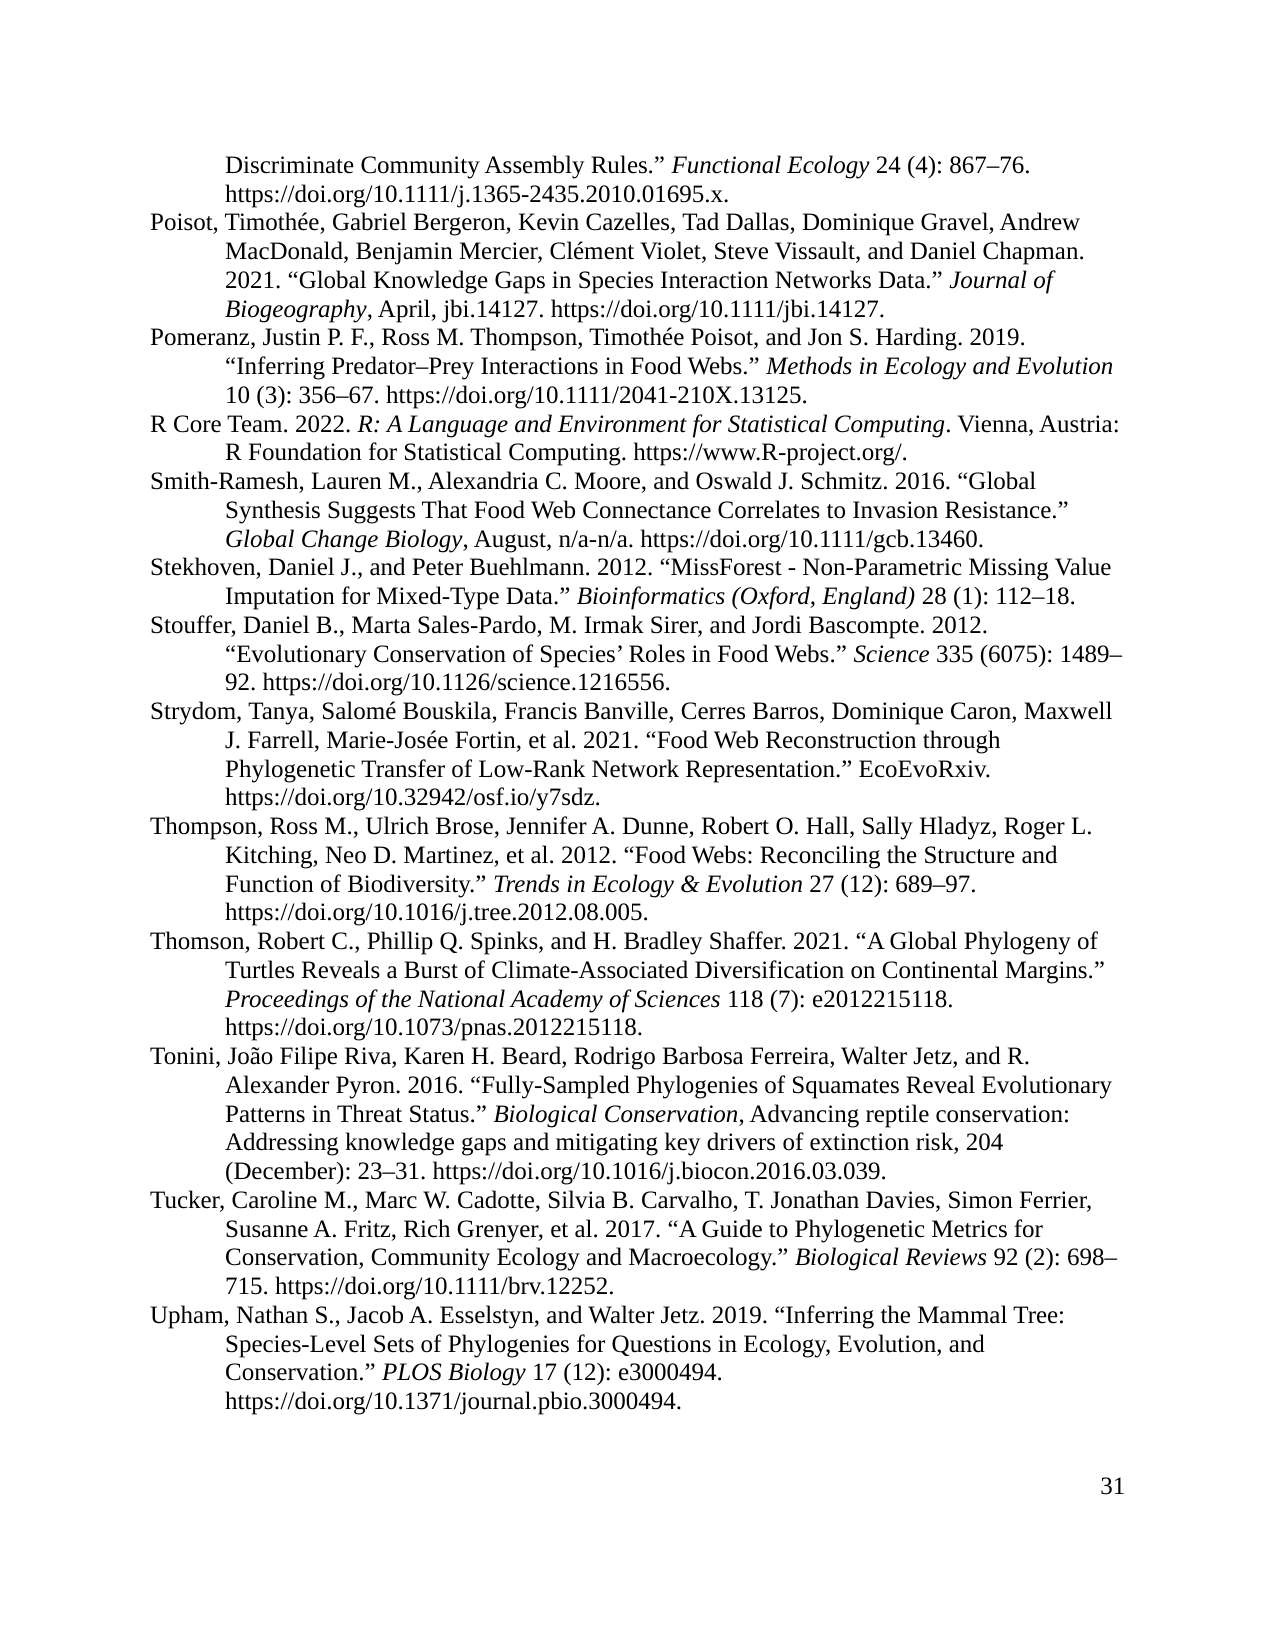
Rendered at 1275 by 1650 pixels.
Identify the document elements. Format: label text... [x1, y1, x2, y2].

text Thompson, Ross M., Ulrich Brose, Jennifer A. Dunne, Robert O. Hall, Sally Hladyz, Roger L. Kitching, Neo D. Martinez, et al. 2012. “Food Webs: Reconciling the Structure and Function of Biodiversity.” Trends in Ecology & Evolution 27 (12): 689–97. https://doi.org/10.1016/j.tree.2012.08.005. [150, 811, 1125, 926]
text Pomeranz, Justin P. F., Ross M. Thompson, Timothée Poisot, and Jon S. Harding. 2019. “Inferring Predator–Prey Interactions in Food Webs.” Methods in Ecology and Evolution 10 (3): 356–67. https://doi.org/10.1111/2041-210X.13125. [150, 322, 1125, 409]
text Thomson, Robert C., Phillip Q. Spinks, and H. Bradley Shaffer. 2021. “A Global Phylogeny of Turtles Reveals a Burst of Climate-Associated Diversification on Continental Margins.” Proceedings of the National Academy of Sciences 118 (7): e2012215118. https://doi.org/10.1073/pnas.2012215118. [150, 926, 1125, 1041]
text Upham, Nathan S., Jacob A. Esselstyn, and Walter Jetz. 2019. “Inferring the Mammal Tree: Species-Level Sets of Phylogenies for Questions in Ecology, Evolution, and Conservation.” PLOS Biology 17 (12): e3000494. https://doi.org/10.1371/journal.pbio.3000494. [150, 1300, 1125, 1415]
text Discriminate Community Assembly Rules.” Functional Ecology 24 (4): 867–76. https://doi.org/10.1111/j.1365-2435.2010.01695.x. [150, 150, 1125, 207]
text Strydom, Tanya, Salomé Bouskila, Francis Banville, Cerres Barros, Dominique Caron, Maxwell J. Farrell, Marie-Josée Fortin, et al. 2021. “Food Web Reconstruction through Phylogenetic Transfer of Low-Rank Network Representation.” EcoEvoRxiv. https://doi.org/10.32942/osf.io/y7sdz. [150, 696, 1125, 811]
text Stekhoven, Daniel J., and Peter Buehlmann. 2012. “MissForest - Non-Parametric Missing Value Imputation for Mixed-Type Data.” Bioinformatics (Oxford, England) 28 (1): 112–18. [150, 552, 1125, 610]
text Smith-Ramesh, Lauren M., Alexandria C. Moore, and Oswald J. Schmitz. 2016. “Global Synthesis Suggests That Food Web Connectance Correlates to Invasion Resistance.” Global Change Biology, August, n/a-n/a. https://doi.org/10.1111/gcb.13460. [150, 466, 1125, 552]
text R Core Team. 2022. R: A Language and Environment for Statistical Computing. Vienna, Austria: R Foundation for Statistical Computing. https://www.R-project.org/. [150, 409, 1125, 466]
text Poisot, Timothée, Gabriel Bergeron, Kevin Cazelles, Tad Dallas, Dominique Gravel, Andrew MacDonald, Benjamin Mercier, Clément Violet, Steve Vissault, and Daniel Chapman. 2021. “Global Knowledge Gaps in Species Interaction Networks Data.” Journal of Biogeography, April, jbi.14127. https://doi.org/10.1111/jbi.14127. [150, 207, 1125, 322]
text Tucker, Caroline M., Marc W. Cadotte, Silvia B. Carvalho, T. Jonathan Davies, Simon Ferrier, Susanne A. Fritz, Rich Grenyer, et al. 2017. “A Guide to Phylogenetic Metrics for Conservation, Community Ecology and Macroecology.” Biological Reviews 92 (2): 698–715. https://doi.org/10.1111/brv.12252. [150, 1185, 1125, 1300]
text Stouffer, Daniel B., Marta Sales-Pardo, M. Irmak Sirer, and Jordi Bascompte. 2012. “Evolutionary Conservation of Species’ Roles in Food Webs.” Science 335 (6075): 1489–92. https://doi.org/10.1126/science.1216556. [150, 610, 1125, 696]
text Tonini, João Filipe Riva, Karen H. Beard, Rodrigo Barbosa Ferreira, Walter Jetz, and R. Alexander Pyron. 2016. “Fully-Sampled Phylogenies of Squamates Reveal Evolutionary Patterns in Threat Status.” Biological Conservation, Advancing reptile conservation: Addressing knowledge gaps and mitigating key drivers of extinction risk, 204 (December): 23–31. https://doi.org/10.1016/j.biocon.2016.03.039. [150, 1041, 1125, 1185]
